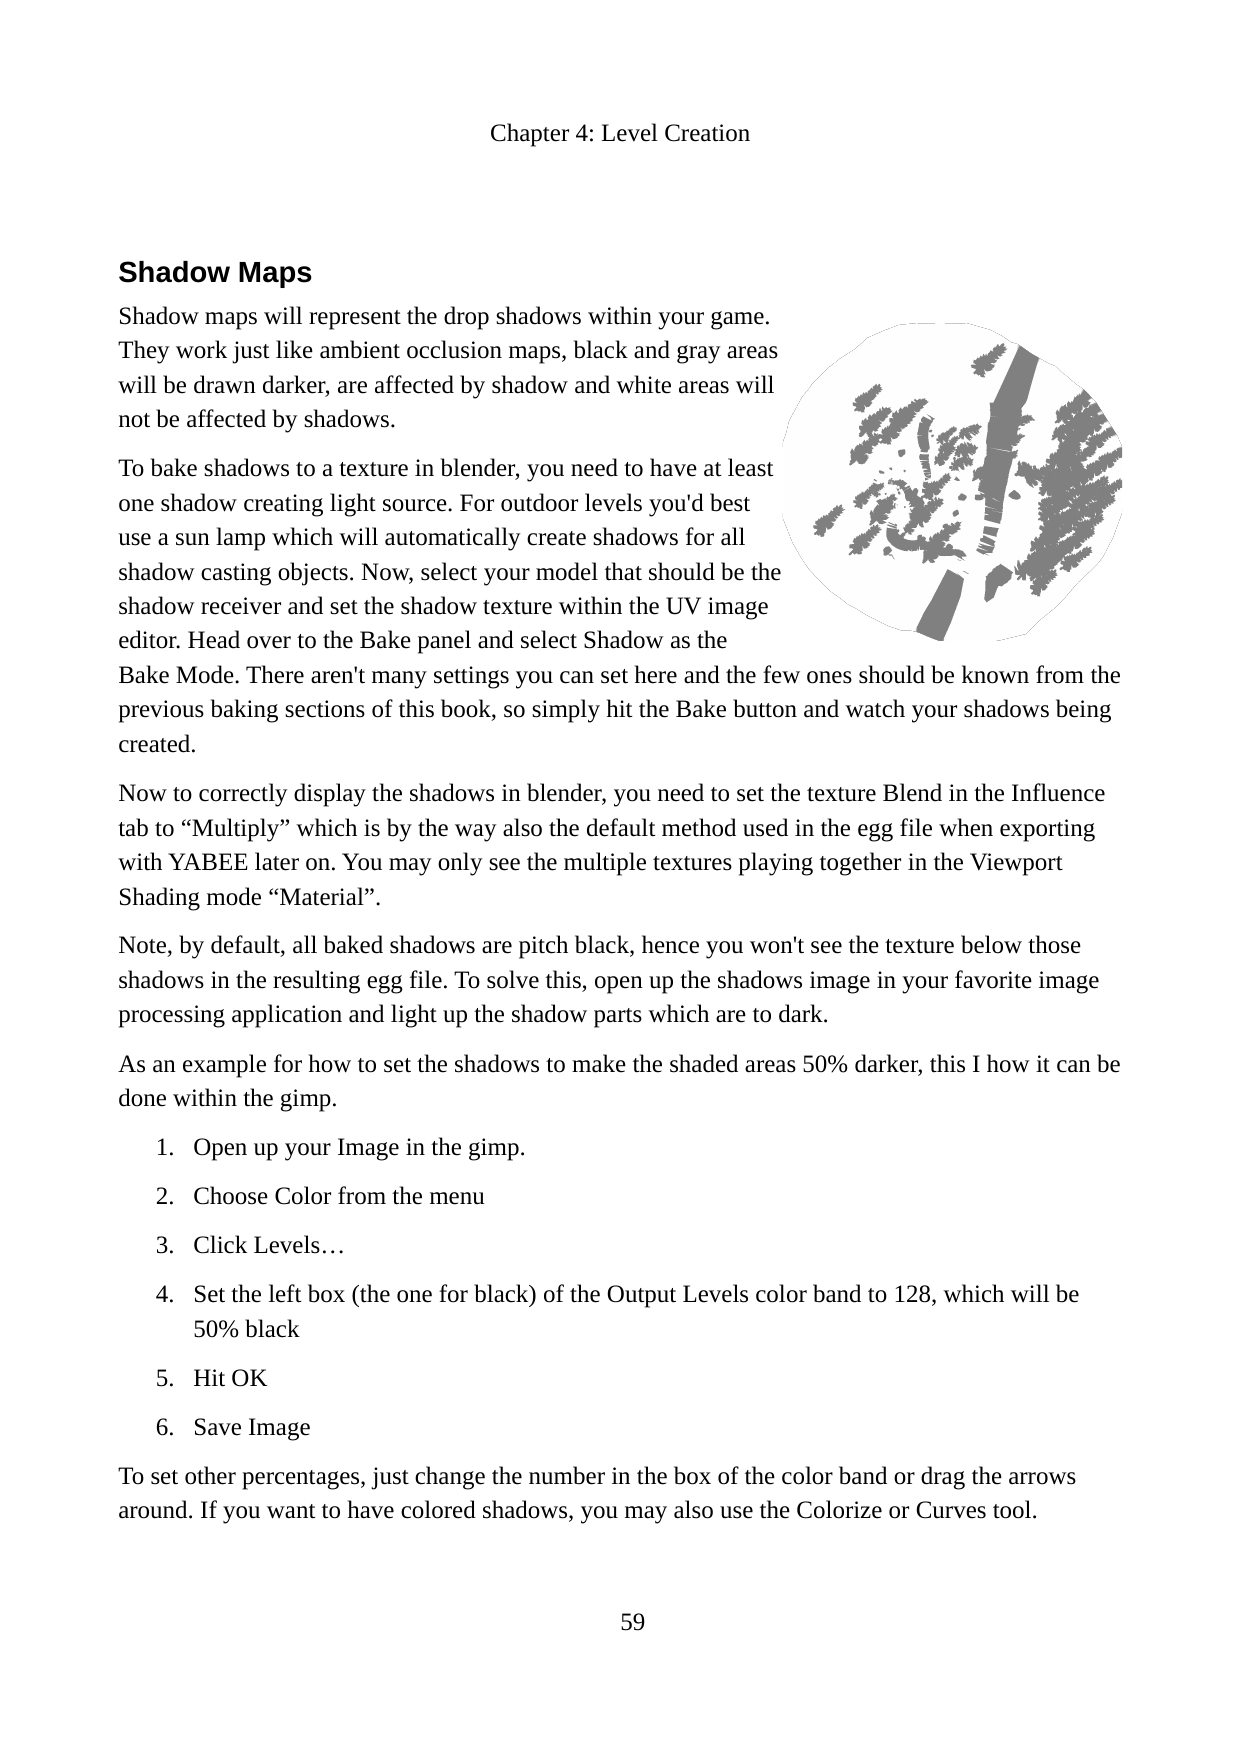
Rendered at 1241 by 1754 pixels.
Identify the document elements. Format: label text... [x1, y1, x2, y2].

picture [782, 300, 1123, 641]
text Note, by default, all baked shadows are pitch black, hence you won't see the texture below those shadows in the resulting egg file. To solve this, open up the shadows image in your favorite image processing application and light up the shadow parts which are to dark. [118, 931, 1122, 1028]
text To set other percentages, just change the number in the box of the color band or drag the arrows around. If you want to have colored shadows, you may also use the Colorize or Curves tool. [118, 1461, 1122, 1524]
text As an example for how to set the shadows to make the shaded areas 50% darker, this I how it can be done within the gimp. [118, 1049, 1122, 1112]
list Choose Color from the menu [156, 1181, 1122, 1210]
list Save Image [156, 1412, 1122, 1441]
list Click Levels… [156, 1230, 1122, 1259]
list Open up your Image in the gimp. [156, 1132, 1122, 1161]
list Set the left box (the one for black) of the Output Levels color band to 128, which will be 50% black [156, 1279, 1122, 1343]
text To bake shadows to a texture in blender, you need to have at least one shadow creating light source. For outdoor levels you'd best use a sun lamp which will automatically create shadows for all shadow casting objects. Now, select your model that should be the shadow receiver and set the shadow texture within the UV image editor. Head over to the Bake panel and select Shadow as the Bake Mode. There aren't many settings you can set here and the few ones should be known from the previous baking sections of this book, so simply hit the Bake button and watch your shadows being created. [118, 453, 1122, 758]
text Shadow maps will represent the drop shadows within your game. They work just like ambient occlusion maps, black and gray areas will be drawn darker, are affected by shadow and white areas will not be affected by shadows. [118, 301, 782, 433]
text Now to correctly display the shadows in blender, you need to set the texture Blend in the Influence tab to “Multiply” which is by the way also the default method used in the egg file when exporting with YABEE later on. You may only see the multiple textures playing together in the Viewport Shading mode “Material”. [118, 778, 1122, 910]
subtitle Shadow Maps [118, 255, 1122, 288]
list Hit OK [156, 1363, 1122, 1392]
